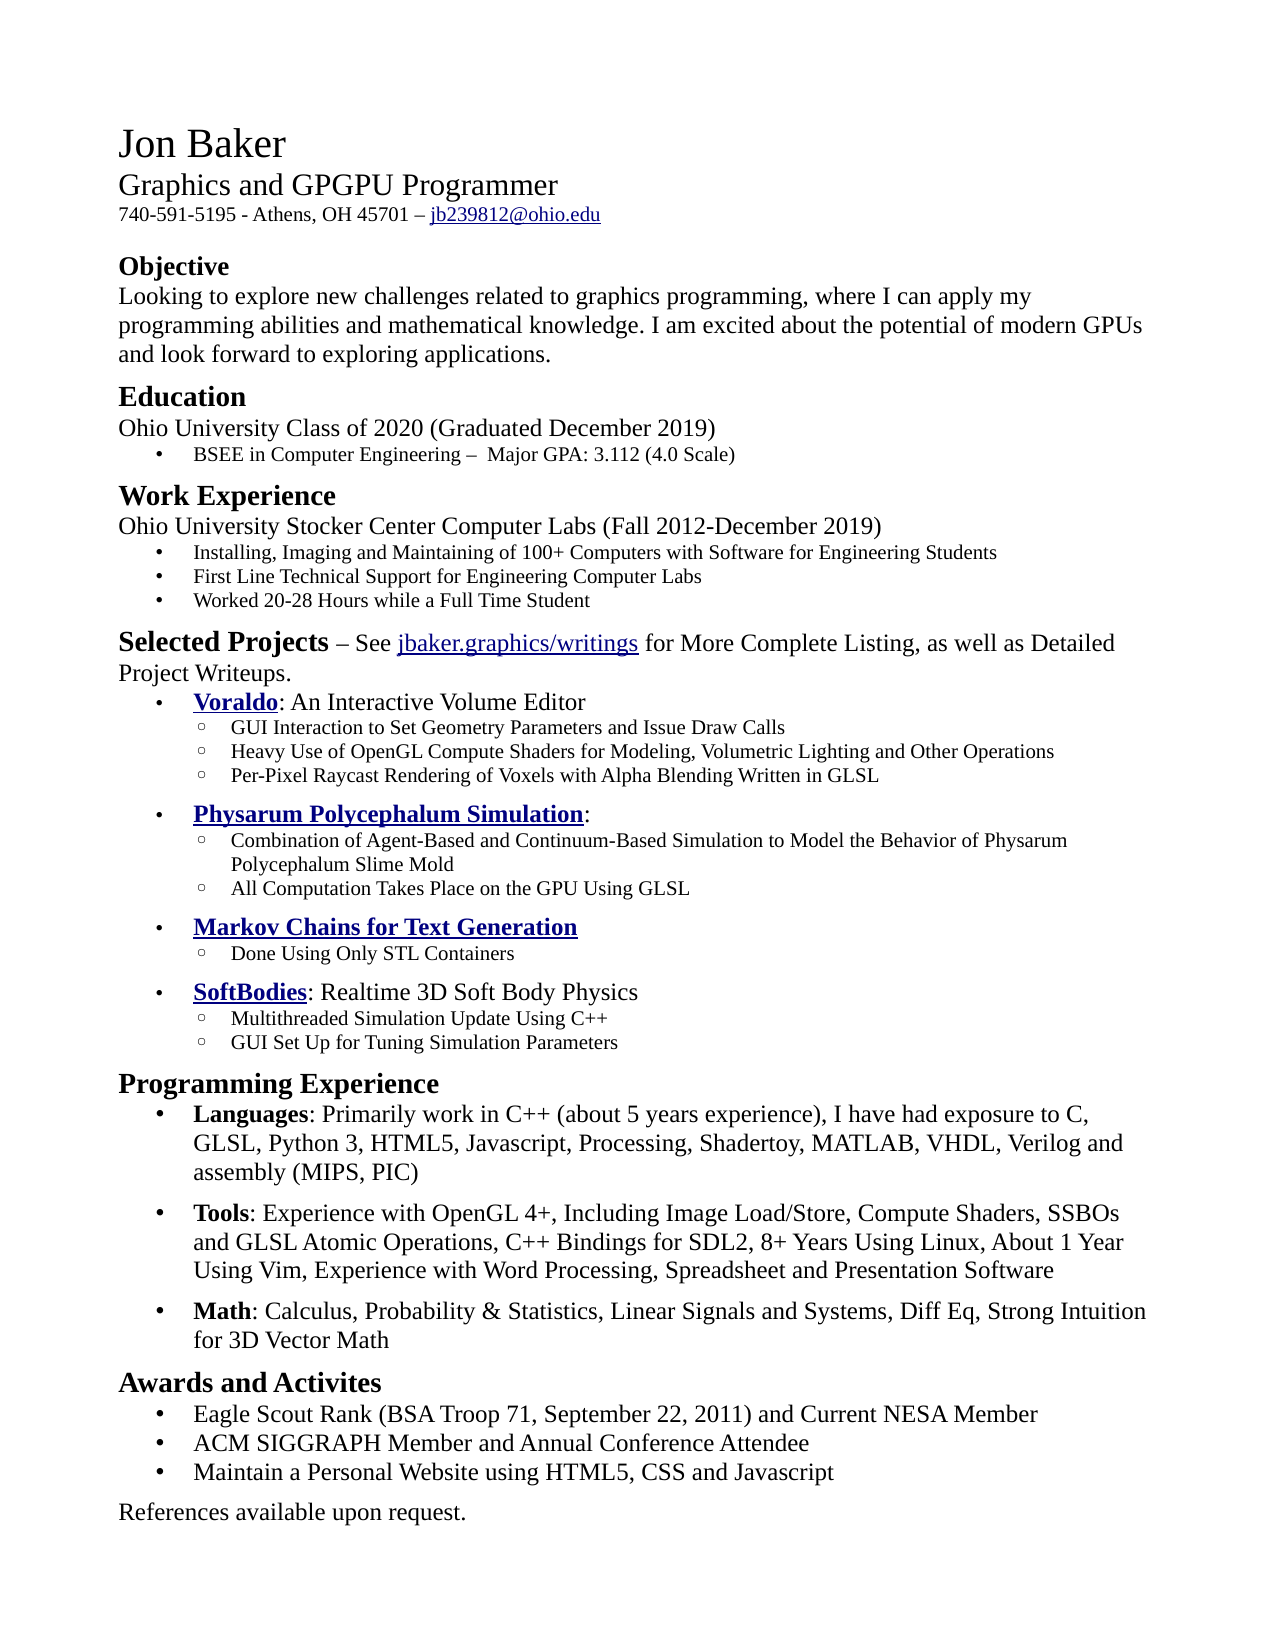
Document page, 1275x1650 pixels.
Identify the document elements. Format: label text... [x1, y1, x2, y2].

list Multithreaded Simulation Update Using C++ [193, 1006, 1157, 1030]
list Voraldo: An Interactive Volume Editor [156, 687, 1157, 715]
text Education [118, 379, 1157, 413]
list Worked 20-28 Hours while a Full Time Student [156, 588, 1157, 612]
list Physarum Polycephalum Simulation: [156, 799, 1157, 828]
text Graphics and GPGPU Programmer [118, 166, 1157, 202]
text Looking to explore new challenges related to graphics programming, where I can apply my programming abilities and mathematical knowledge. I am excited about the potential of modern GPUs and look forward to exploring applications. [118, 281, 1157, 367]
list Done Using Only STL Containers [193, 941, 1157, 965]
text 740-591-5195 - Athens, OH 45701 – jb239812@ohio.edu [118, 202, 1157, 226]
list Combination of Agent-Based and Continuum-Based Simulation to Model the Behavior of Physarum Polycephalum Slime Mold [193, 828, 1157, 876]
list All Computation Takes Place on the GPU Using GLSL [193, 876, 1157, 900]
list First Line Technical Support for Engineering Computer Labs [156, 564, 1157, 588]
text Programming Experience [118, 1066, 1157, 1099]
list Math: Calculus, Probability & Statistics, Linear Signals and Systems, Diff Eq, Strong Intuition for 3D Vector Math [156, 1296, 1157, 1353]
list Markov Chains for Text Generation [156, 912, 1157, 941]
text Selected Projects – See jbaker.graphics/writings for More Complete Listing, as well as Detailed Project Writeups. [118, 624, 1157, 687]
list Eagle Scout Rank (BSA Troop 71, September 22, 2011) and Current NESA Member [156, 1399, 1157, 1428]
list Maintain a Personal Website using HTML5, CSS and Javascript [156, 1457, 1157, 1485]
list BSEE in Computer Engineering – Major GPA: 3.112 (4.0 Scale) [156, 442, 1157, 466]
list GUI Set Up for Tuning Simulation Parameters [193, 1030, 1157, 1054]
list Languages: Primarily work in C++ (about 5 years experience), I have had exposure to C, GLSL, Python 3, HTML5, Javascript, Processing, Shadertoy, MATLAB, VHDL, Verilog and assembly (MIPS, PIC) [156, 1099, 1157, 1186]
text References available upon request. [118, 1497, 1157, 1526]
list Tools: Experience with OpenGL 4+, Including Image Load/Store, Compute Shaders, SSBOs and GLSL Atomic Operations, C++ Bindings for SDL2, 8+ Years Using Linux, About 1 Year Using Vim, Experience with Word Processing, Spreadsheet and Presentation Software [156, 1198, 1157, 1284]
text Ohio University Stocker Center Computer Labs (Fall 2012-December 2019) [118, 511, 1157, 540]
text Awards and Activites [118, 1366, 1157, 1399]
text Jon Baker [118, 118, 1157, 166]
list ACM SIGGRAPH Member and Annual Conference Attendee [156, 1428, 1157, 1457]
list GUI Interaction to Set Geometry Parameters and Issue Draw Calls [193, 715, 1157, 739]
text Objective [118, 250, 1157, 281]
list SoftBodies: Realtime 3D Soft Body Physics [156, 977, 1157, 1006]
list Installing, Imaging and Maintaining of 100+ Computers with Software for Engineering Students [156, 540, 1157, 564]
text Work Experience [118, 478, 1157, 511]
list Heavy Use of OpenGL Compute Shaders for Modeling, Volumetric Lighting and Other Operations [193, 739, 1157, 763]
text Ohio University Class of 2020 (Graduated December 2019) [118, 413, 1157, 442]
list Per-Pixel Raycast Rendering of Voxels with Alpha Blending Written in GLSL [193, 763, 1157, 787]
